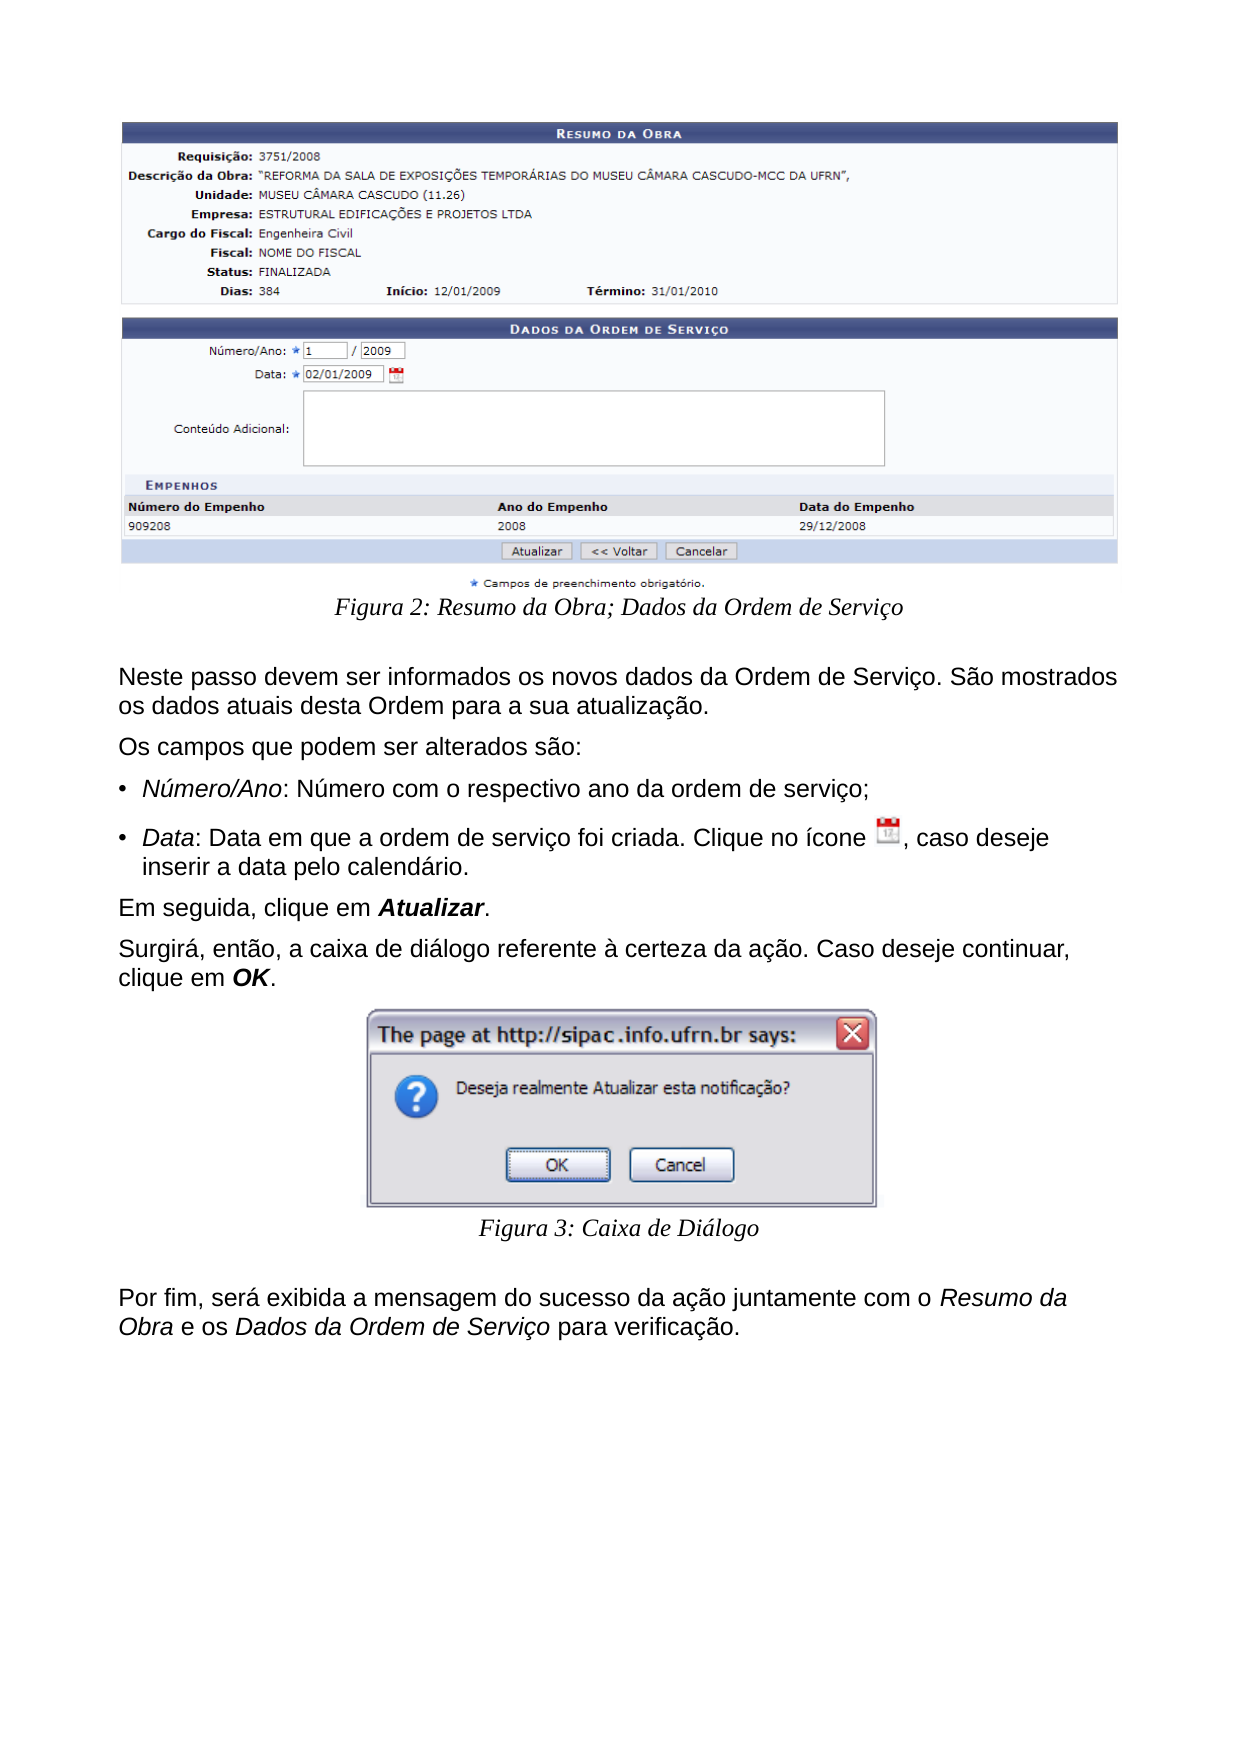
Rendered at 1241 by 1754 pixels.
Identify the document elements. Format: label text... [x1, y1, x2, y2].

text Por fim, será exibida a mensagem do sucesso da ação juntamente com o Resumo da Obra e os Dados da Ordem de Serviço para verificação. [118, 1283, 1122, 1341]
list Número/Ano: Número com o respectivo ano da ordem de serviço; [118, 773, 1122, 802]
text Os campos que podem ser alterados são: [118, 732, 1122, 761]
text Figura 3: Caixa de Diálogo [356, 1214, 884, 1242]
text Em seguida, clique em Atualizar. [118, 893, 1122, 922]
picture [118, 118, 1123, 593]
picture [874, 815, 903, 847]
text Neste passo devem ser informados os novos dados da Ordem de Serviço. São mostrados os dados atuais desta Ordem para a sua atualização. [118, 662, 1122, 720]
picture [356, 1004, 885, 1214]
text Figura 2: Resumo da Obra; Dados da Ordem de Serviço [118, 593, 1122, 621]
list Data: Data em que a ordem de serviço foi criada. Clique no ícone , caso deseje inserir a data pelo calendário. [118, 815, 1122, 880]
text Surgirá, então, a caixa de diálogo referente à certeza da ação. Caso deseje continuar, clique em OK. [118, 934, 1122, 992]
